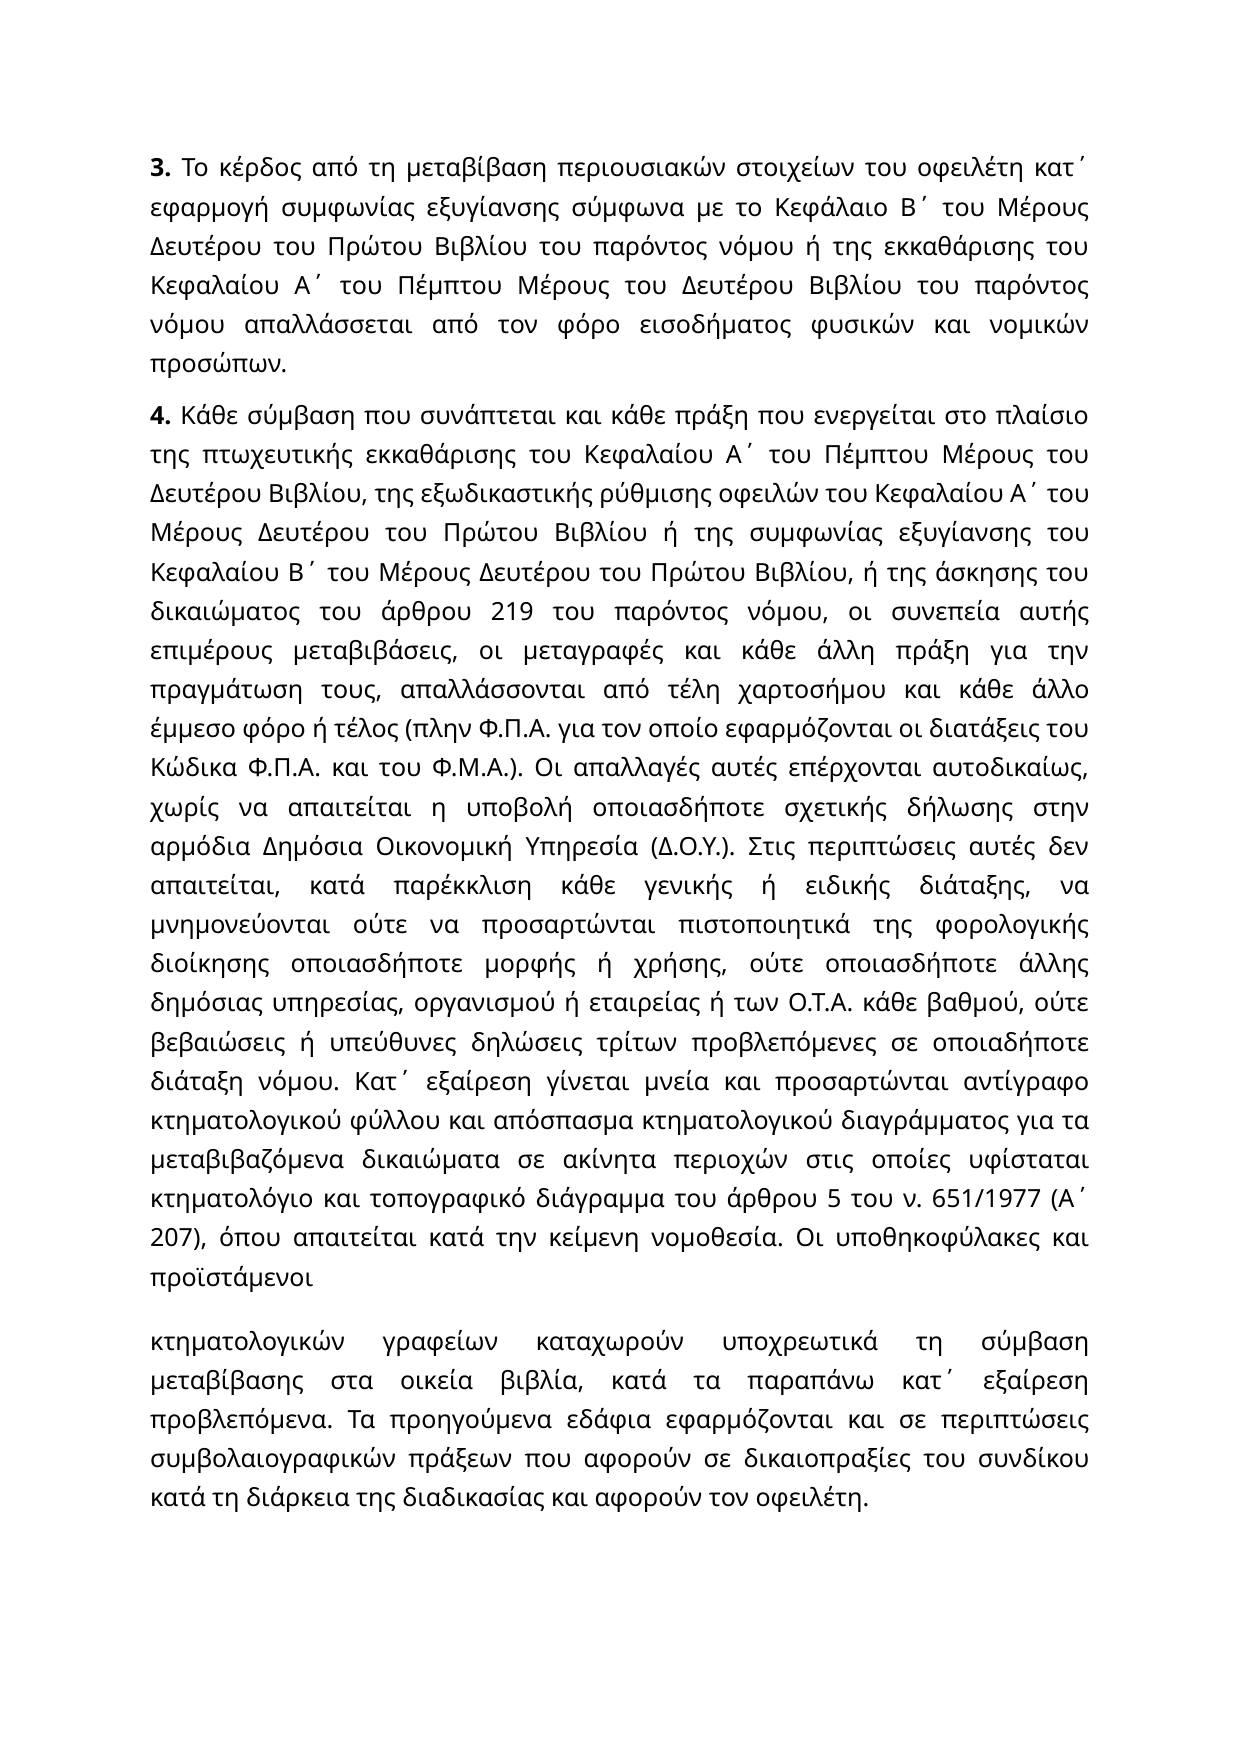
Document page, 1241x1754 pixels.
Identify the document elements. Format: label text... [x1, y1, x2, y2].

text κτηματολογικών γραφείων καταχωρούν υποχρεωτικά τη σύμβαση μεταβίβασης στα οικεία βιβλία, κατά τα παραπάνω κατ΄ εξαίρεση προβλεπόμενα. Τα προηγούμενα εδάφια εφαρμόζονται και σε περιπτώσεις συμβολαιογραφικών πράξεων που αφορούν σε δικαιοπραξίες του συνδίκου κατά τη διάρκεια της διαδικασίας και αφορούν τον οφειλέτη. [150, 1323, 1090, 1514]
text 3. Το κέρδος από τη μεταβίβαση περιουσιακών στοιχείων του οφειλέτη κατ΄ εφαρμογή συμφωνίας εξυγίανσης σύμφωνα με το Κεφάλαιο Β΄ του Μέρους Δευτέρου του Πρώτου Βιβλίου του παρόντος νόμου ή της εκκαθάρισης του Κεφαλαίου Α΄ του Πέμπτου Μέρους του Δευτέρου Βιβλίου του παρόντος νόμου απαλλάσσεται από τον φόρο εισοδήματος φυσικών και νομικών προσώπων. [150, 150, 1090, 380]
text 4. Κάθε σύμβαση που συνάπτεται και κάθε πράξη που ενεργείται στο πλαίσιο της πτωχευτικής εκκαθάρισης του Κεφαλαίου Α΄ του Πέμπτου Μέρους του Δευτέρου Βιβλίου, της εξωδικαστικής ρύθμισης οφειλών του Κεφαλαίου Α΄ του Μέρους Δευτέρου του Πρώτου Βιβλίου ή της συμφωνίας εξυγίανσης του Κεφαλαίου Β΄ του Μέρους Δευτέρου του Πρώτου Βιβλίου, ή της άσκησης του δικαιώματος του άρθρου 219 του παρόντος νόμου, οι συνεπεία αυτής επιμέρους μεταβιβάσεις, οι μεταγραφές και κάθε άλλη πράξη για την πραγμάτωση τους, απαλλάσσονται από τέλη χαρτοσήμου και κάθε άλλο έμμεσο φόρο ή τέλος (πλην Φ.Π.Α. για τον οποίο εφαρμόζονται οι διατάξεις του Κώδικα Φ.Π.Α. και του Φ.Μ.Α.). Οι απαλλαγές αυτές επέρχονται αυτοδικαίως, χωρίς να απαιτείται η υποβολή οποιασδήποτε σχετικής δήλωσης στην αρμόδια Δημόσια Οικονομική Υπηρεσία (Δ.Ο.Υ.). Στις περιπτώσεις αυτές δεν απαιτείται, κατά παρέκκλιση κάθε γενικής ή ειδικής διάταξης, να μνημονεύονται ούτε να προσαρτώνται πιστοποιητικά της φορολογικής διοίκησης οποιασδήποτε μορφής ή χρήσης, ούτε οποιασδήποτε άλλης δημόσιας υπηρεσίας, οργανισμού ή εταιρείας ή των Ο.Τ.Α. κάθε βαθμού, ούτε βεβαιώσεις ή υπεύθυνες δηλώσεις τρίτων προβλεπόμενες σε οποιαδήποτε διάταξη νόμου. Κατ΄ εξαίρεση γίνεται μνεία και προσαρτώνται αντίγραφο κτηματολογικού φύλλου και απόσπασμα κτηματολογικού διαγράμματος για τα μεταβιβαζόμενα δικαιώματα σε ακίνητα περιοχών στις οποίες υφίσταται κτηματολόγιο και τοπογραφικό διάγραμμα του άρθρου 5 του ν. 651/1977 (Α΄ 207), όπου απαιτείται κατά την κείμενη νομοθεσία. Οι υποθηκοφύλακες και προϊστάμενοι [150, 397, 1090, 1293]
